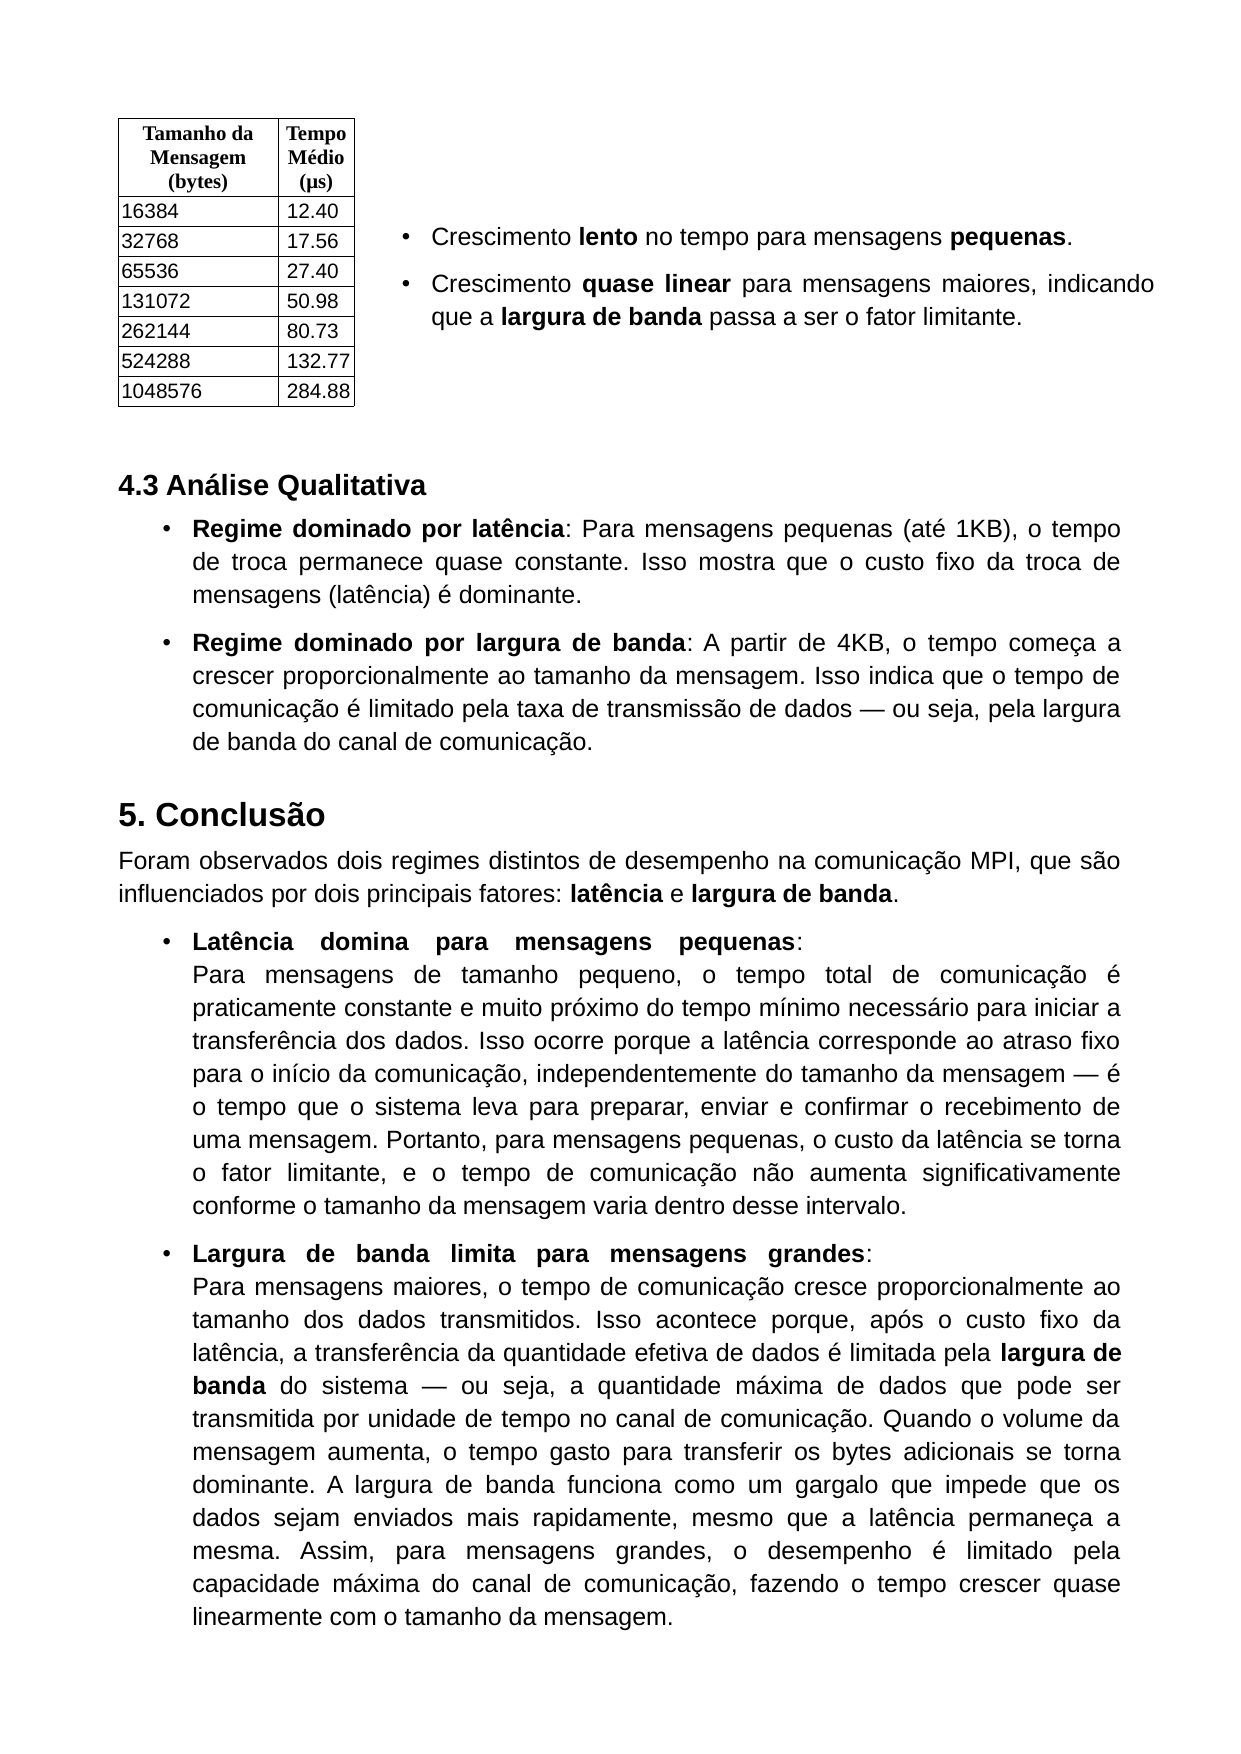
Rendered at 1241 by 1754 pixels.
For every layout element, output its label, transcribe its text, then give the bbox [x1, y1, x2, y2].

subtitle 4.3 Análise Qualitativa [118, 468, 1122, 501]
table_cell 262144 [119, 317, 278, 346]
table_cell 132.77 [279, 347, 354, 376]
table_cell 16384 [119, 197, 278, 226]
list Latência domina para mensagens pequenas: Para mensagens de tamanho pequeno, o tempo total de comunicação é praticamente constante e muito próximo do tempo mínimo necessário para iniciar a transferência dos dados. Isso ocorre porque a latência corresponde ao atraso fixo para o início da comunicação, independentemente do tamanho da mensagem — é o tempo que o sistema leva para preparar, enviar e confirmar o recebimento de uma mensagem. Portanto, para mensagens pequenas, o custo da latência se torna o fator limitante, e o tempo de comunicação não aumenta significativamente conforme o tamanho da mensagem varia dentro desse intervalo. [162, 927, 1122, 1220]
table_header Tempo Médio (μs) [279, 119, 354, 196]
table_cell 27.40 [279, 257, 354, 286]
subtitle 5. Conclusão [118, 795, 1122, 834]
list Largura de banda limita para mensagens grandes: Para mensagens maiores, o tempo de comunicação cresce proporcionalmente ao tamanho dos dados transmitidos. Isso acontece porque, após o custo fixo da latência, a transferência da quantidade efetiva de dados é limitada pela largura de banda do sistema — ou seja, a quantidade máxima de dados que pode ser transmitida por unidade de tempo no canal de comunicação. Quando o volume da mensagem aumenta, o tempo gasto para transferir os bytes adicionais se torna dominante. A largura de banda funciona como um gargalo que impede que os dados sejam enviados mais rapidamente, mesmo que a latência permaneça a mesma. Assim, para mensagens grandes, o desempenho é limitado pela capacidade máxima do canal de comunicação, fazendo o tempo crescer quase linearmente com o tamanho da mensagem. [162, 1239, 1122, 1631]
table_cell 284.88 [279, 377, 354, 406]
table_cell 50.98 [279, 287, 354, 316]
table_cell 80.73 [279, 317, 354, 346]
table_cell 65536 [119, 257, 278, 286]
table_cell 17.56 [279, 227, 354, 256]
table_cell 131072 [119, 287, 278, 316]
list Regime dominado por latência: Para mensagens pequenas (até 1KB), o tempo de troca permanece quase constante. Isso mostra que o custo fixo da troca de mensagens (latência) é dominante. [162, 514, 1122, 609]
table_header Tamanho da Mensagem (bytes) [119, 119, 278, 196]
table_cell 32768 [119, 227, 278, 256]
table_cell 12.40 [279, 197, 354, 226]
table_cell 524288 [119, 347, 278, 376]
table_header Crescimento lento no tempo para mensagens pequenas. Crescimento quase linear para mensagens maiores, indicando que a largura de banda passa a ser o fator limitante. [355, 118, 1158, 406]
table_cell 1048576 [119, 377, 278, 406]
text Foram observados dois regimes distintos de desempenho na comunicação MPI, que são influenciados por dois principais fatores: latência e largura de banda. [118, 846, 1122, 908]
list Regime dominado por largura de banda: A partir de 4KB, o tempo começa a crescer proporcionalmente ao tamanho da mensagem. Isso indica que o tempo de comunicação é limitado pela taxa de transmissão de dados — ou seja, pela largura de banda do canal de comunicação. [162, 628, 1122, 756]
